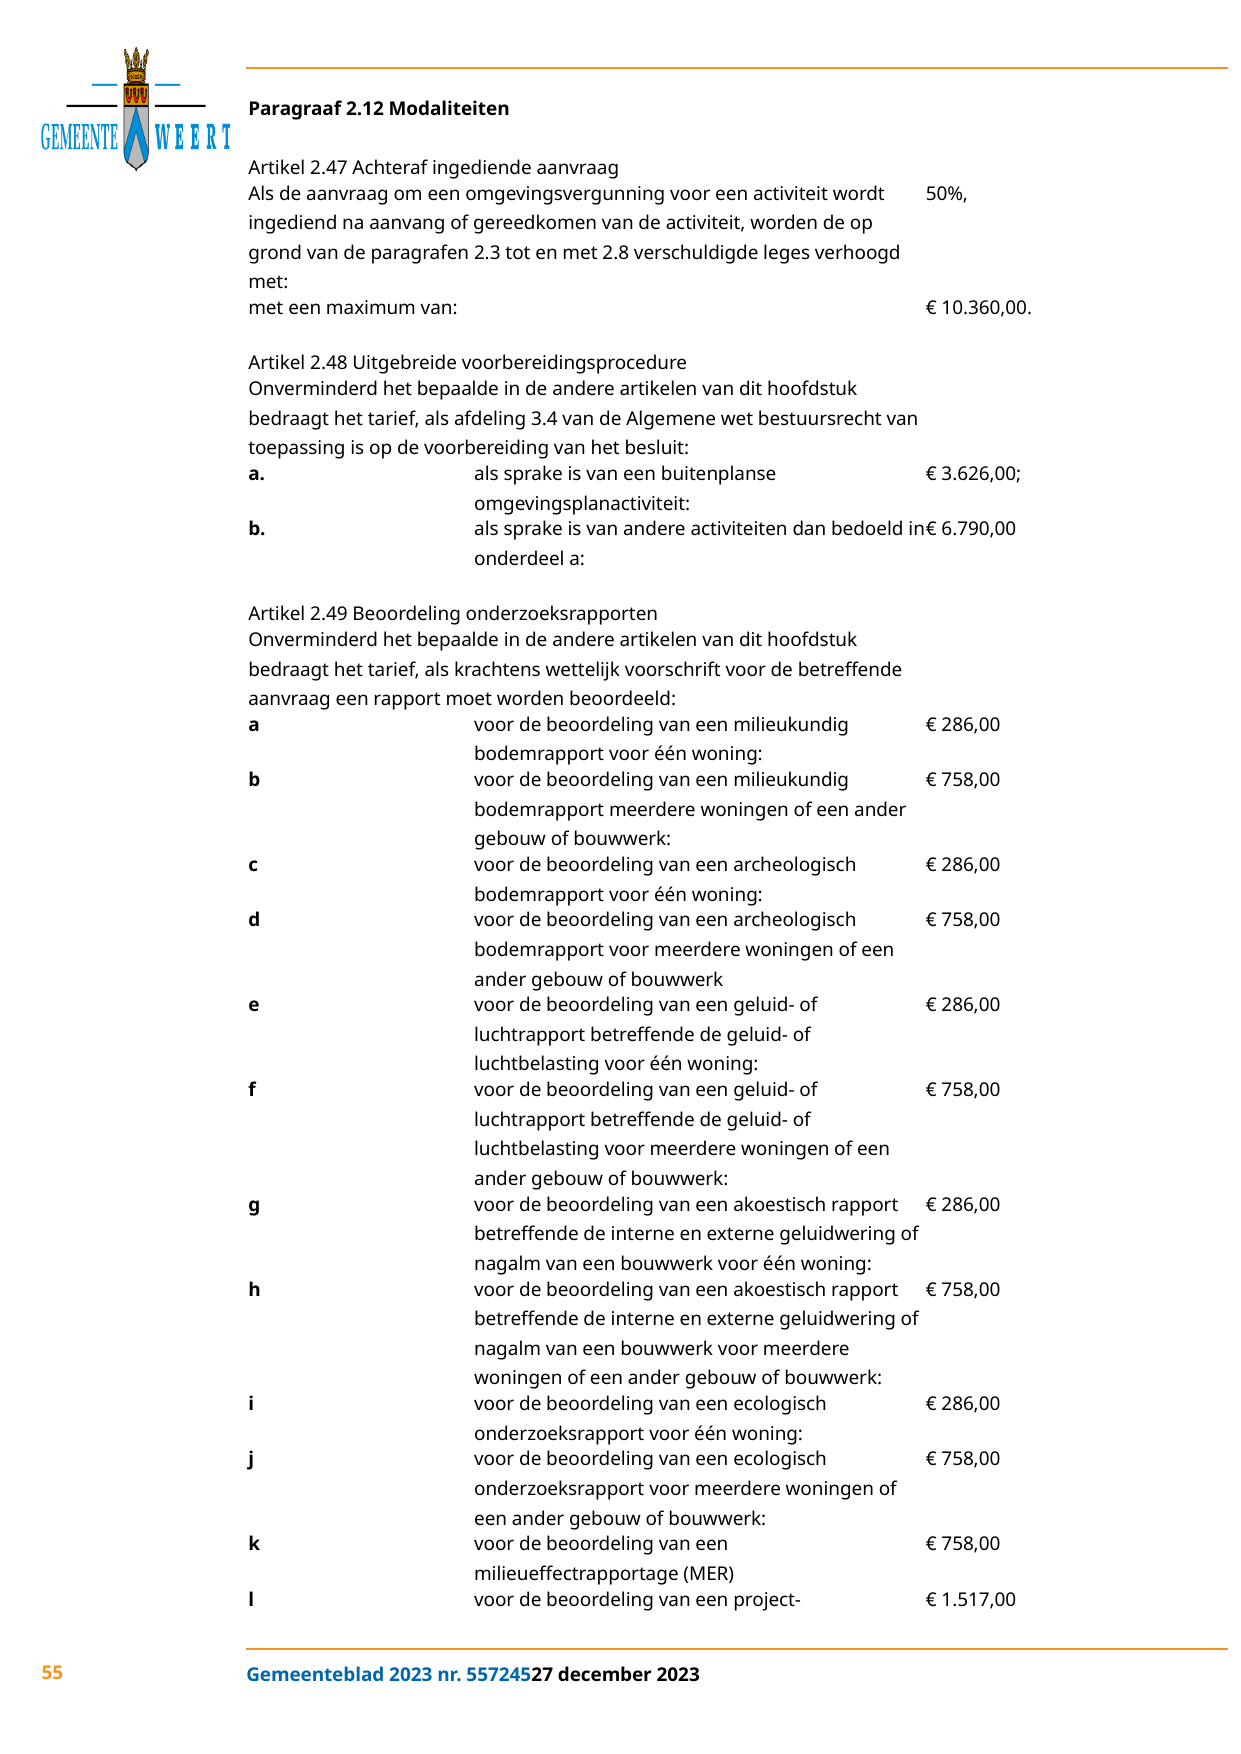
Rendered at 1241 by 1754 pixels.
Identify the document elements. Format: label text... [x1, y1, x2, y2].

table_cell Als de aanvraag om een omgevingsvergunning voor een activiteit wordt ingediend na aanvang of gereedkomen van de activiteit, worden de op grond van de paragrafen 2.3 tot en met 2.8 verschuldigde leges verhoogd met: [248, 180, 926, 294]
table_cell € 286,00 [926, 711, 1152, 766]
text Paragraaf 2.12 Modaliteiten [248, 95, 1152, 121]
table_cell voor de beoordeling van een milieukundig bodemrapport meerdere woningen of een ander gebouw of bouwwerk: [474, 766, 926, 851]
table_cell Onverminderd het bepaalde in de andere artikelen van dit hoofdstuk bedraagt het tarief, als afdeling 3.4 van de Algemene wet bestuursrecht van toepassing is op de voorbereiding van het besluit: [248, 375, 926, 460]
table_cell b. [248, 516, 474, 571]
table_cell voor de beoordeling van een archeologisch bodemrapport voor meerdere woningen of een ander gebouw of bouwwerk [474, 907, 926, 991]
table_cell a [248, 711, 474, 766]
picture [41, 47, 231, 172]
table_cell € 758,00 [926, 1446, 1152, 1530]
table_cell € 286,00 [926, 991, 1152, 1076]
table_cell c [248, 851, 474, 907]
table_cell als sprake is van andere activiteiten dan bedoeld in onderdeel a: [474, 516, 926, 571]
table_cell € 286,00 [926, 1191, 1152, 1276]
table_cell Artikel 2.49 Beoordeling onderzoeksrapporten [248, 571, 926, 626]
table_cell voor de beoordeling van een milieukundig bodemrapport voor één woning: [474, 711, 926, 766]
table_cell € 758,00 [926, 766, 1152, 851]
table_cell voor de beoordeling van een milieueffectrapportage (MER) [474, 1530, 926, 1586]
table_cell € 286,00 [926, 1390, 1152, 1446]
table_cell € 758,00 [926, 1530, 1152, 1586]
table_cell voor de beoordeling van een akoestisch rapport betreffende de interne en externe geluidwering of nagalm van een bouwwerk voor meerdere woningen of een ander gebouw of bouwwerk: [474, 1276, 926, 1390]
table_cell € 10.360,00. [926, 294, 1152, 320]
table_cell € 758,00 [926, 1276, 1152, 1390]
table_cell als sprake is van een buitenplanse omgevingsplanactiviteit: [474, 460, 926, 516]
table_cell h [248, 1276, 474, 1390]
table_cell voor de beoordeling van een geluid- of luchtrapport betreffende de geluid- of luchtbelasting voor meerdere woningen of een ander gebouw of bouwwerk: [474, 1076, 926, 1191]
table_cell 50%, [926, 180, 1152, 294]
table_cell g [248, 1191, 474, 1276]
table_cell Onverminderd het bepaalde in de andere artikelen van dit hoofdstuk bedraagt het tarief, als krachtens wettelijk voorschrift voor de betreffende aanvraag een rapport moet worden beoordeeld: [248, 626, 926, 711]
table_header [926, 125, 1152, 180]
table_cell € 1.517,00 [926, 1586, 1152, 1611]
table_cell [926, 571, 1152, 626]
table_cell voor de beoordeling van een project- [474, 1586, 926, 1611]
table_cell voor de beoordeling van een archeologisch bodemrapport voor één woning: [474, 851, 926, 907]
table_cell Artikel 2.48 Uitgebreide voorbereidingsprocedure [248, 320, 926, 375]
table_header Artikel 2.47 Achteraf ingediende aanvraag [248, 125, 926, 180]
table_cell met een maximum van: [248, 294, 926, 320]
table_cell [926, 375, 1152, 460]
table_cell [926, 626, 1152, 711]
table_cell € 758,00 [926, 907, 1152, 991]
table_cell k [248, 1530, 474, 1586]
table_cell e [248, 991, 474, 1076]
table_cell voor de beoordeling van een ecologisch onderzoeksrapport voor één woning: [474, 1390, 926, 1446]
table_cell [926, 320, 1152, 375]
table_cell l [248, 1586, 474, 1611]
table_cell € 758,00 [926, 1076, 1152, 1191]
table_cell a. [248, 460, 474, 516]
table_cell voor de beoordeling van een akoestisch rapport betreffende de interne en externe geluidwering of nagalm van een bouwwerk voor één woning: [474, 1191, 926, 1276]
table_cell € 6.790,00 [926, 516, 1152, 571]
table_cell f [248, 1076, 474, 1191]
table_cell € 286,00 [926, 851, 1152, 907]
table_cell voor de beoordeling van een ecologisch onderzoeksrapport voor meerdere woningen of een ander gebouw of bouwwerk: [474, 1446, 926, 1530]
table_cell d [248, 907, 474, 991]
table_cell b [248, 766, 474, 851]
table_cell j [248, 1446, 474, 1530]
table_cell voor de beoordeling van een geluid- of luchtrapport betreffende de geluid- of luchtbelasting voor één woning: [474, 991, 926, 1076]
table_cell € 3.626,00; [926, 460, 1152, 516]
table_cell i [248, 1390, 474, 1446]
